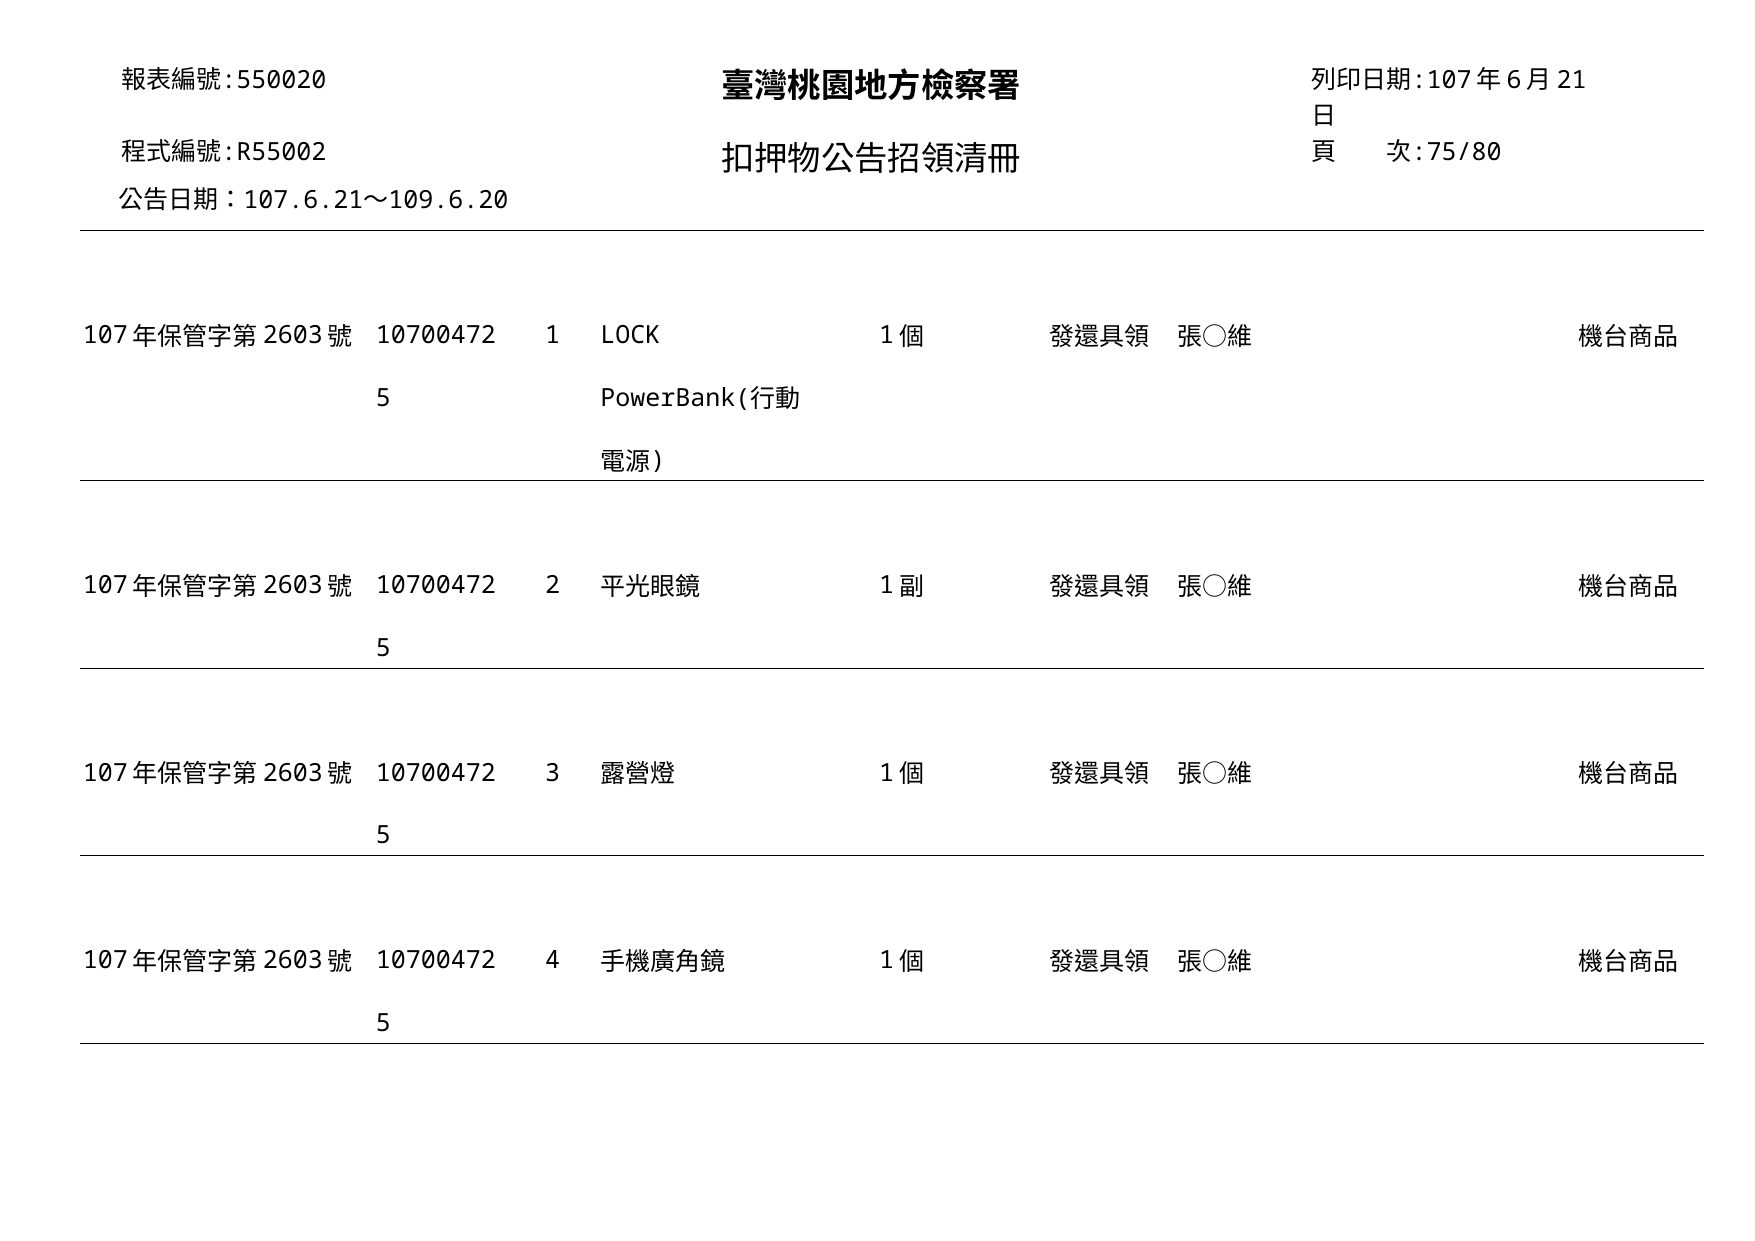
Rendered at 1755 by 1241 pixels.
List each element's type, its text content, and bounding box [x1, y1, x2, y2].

table_cell 107年保管字第2603號 [80, 856, 373, 1042]
table_cell [1317, 481, 1575, 667]
table_cell 露營燈 [597, 669, 807, 855]
table_cell 發還具領 [1046, 856, 1175, 1042]
table_cell 107004725 [373, 481, 507, 667]
table_cell 發還具領 [1046, 481, 1175, 667]
table_cell 1個 [808, 669, 927, 855]
table_cell [1317, 231, 1575, 480]
table_cell [927, 481, 1046, 667]
table_cell 1個 [808, 856, 927, 1042]
table_cell 3 [507, 669, 597, 855]
table_cell 機台商品 [1575, 856, 1704, 1042]
table_cell 107004725 [373, 231, 507, 480]
table_cell LOCK PowerBank(行動電源) [597, 231, 807, 480]
table_cell 手機廣角鏡 [597, 856, 807, 1042]
table_cell 平光眼鏡 [597, 481, 807, 667]
table_cell 107004725 [373, 856, 507, 1042]
table_cell 張○維 [1175, 481, 1317, 667]
table_cell 107年保管字第2603號 [80, 231, 373, 480]
table_cell [927, 231, 1046, 480]
table_cell [1317, 669, 1575, 855]
table_cell 機台商品 [1575, 231, 1704, 480]
table_cell 107004725 [373, 669, 507, 855]
table_cell 4 [507, 856, 597, 1042]
table_cell 2 [507, 481, 597, 667]
table_cell 107年保管字第2603號 [80, 481, 373, 667]
table_cell 發還具領 [1046, 669, 1175, 855]
table_cell 1個 [808, 231, 927, 480]
table_cell 機台商品 [1575, 669, 1704, 855]
table_cell 1 [507, 231, 597, 480]
table_cell 張○維 [1175, 669, 1317, 855]
table_cell 發還具領 [1046, 231, 1175, 480]
table_cell 張○維 [1175, 856, 1317, 1042]
table_cell 1副 [808, 481, 927, 667]
table_cell [927, 669, 1046, 855]
table_cell 107年保管字第2603號 [80, 669, 373, 855]
table_cell 機台商品 [1575, 481, 1704, 667]
table_cell [1317, 856, 1575, 1042]
table_cell 張○維 [1175, 231, 1317, 480]
table_cell [927, 856, 1046, 1042]
